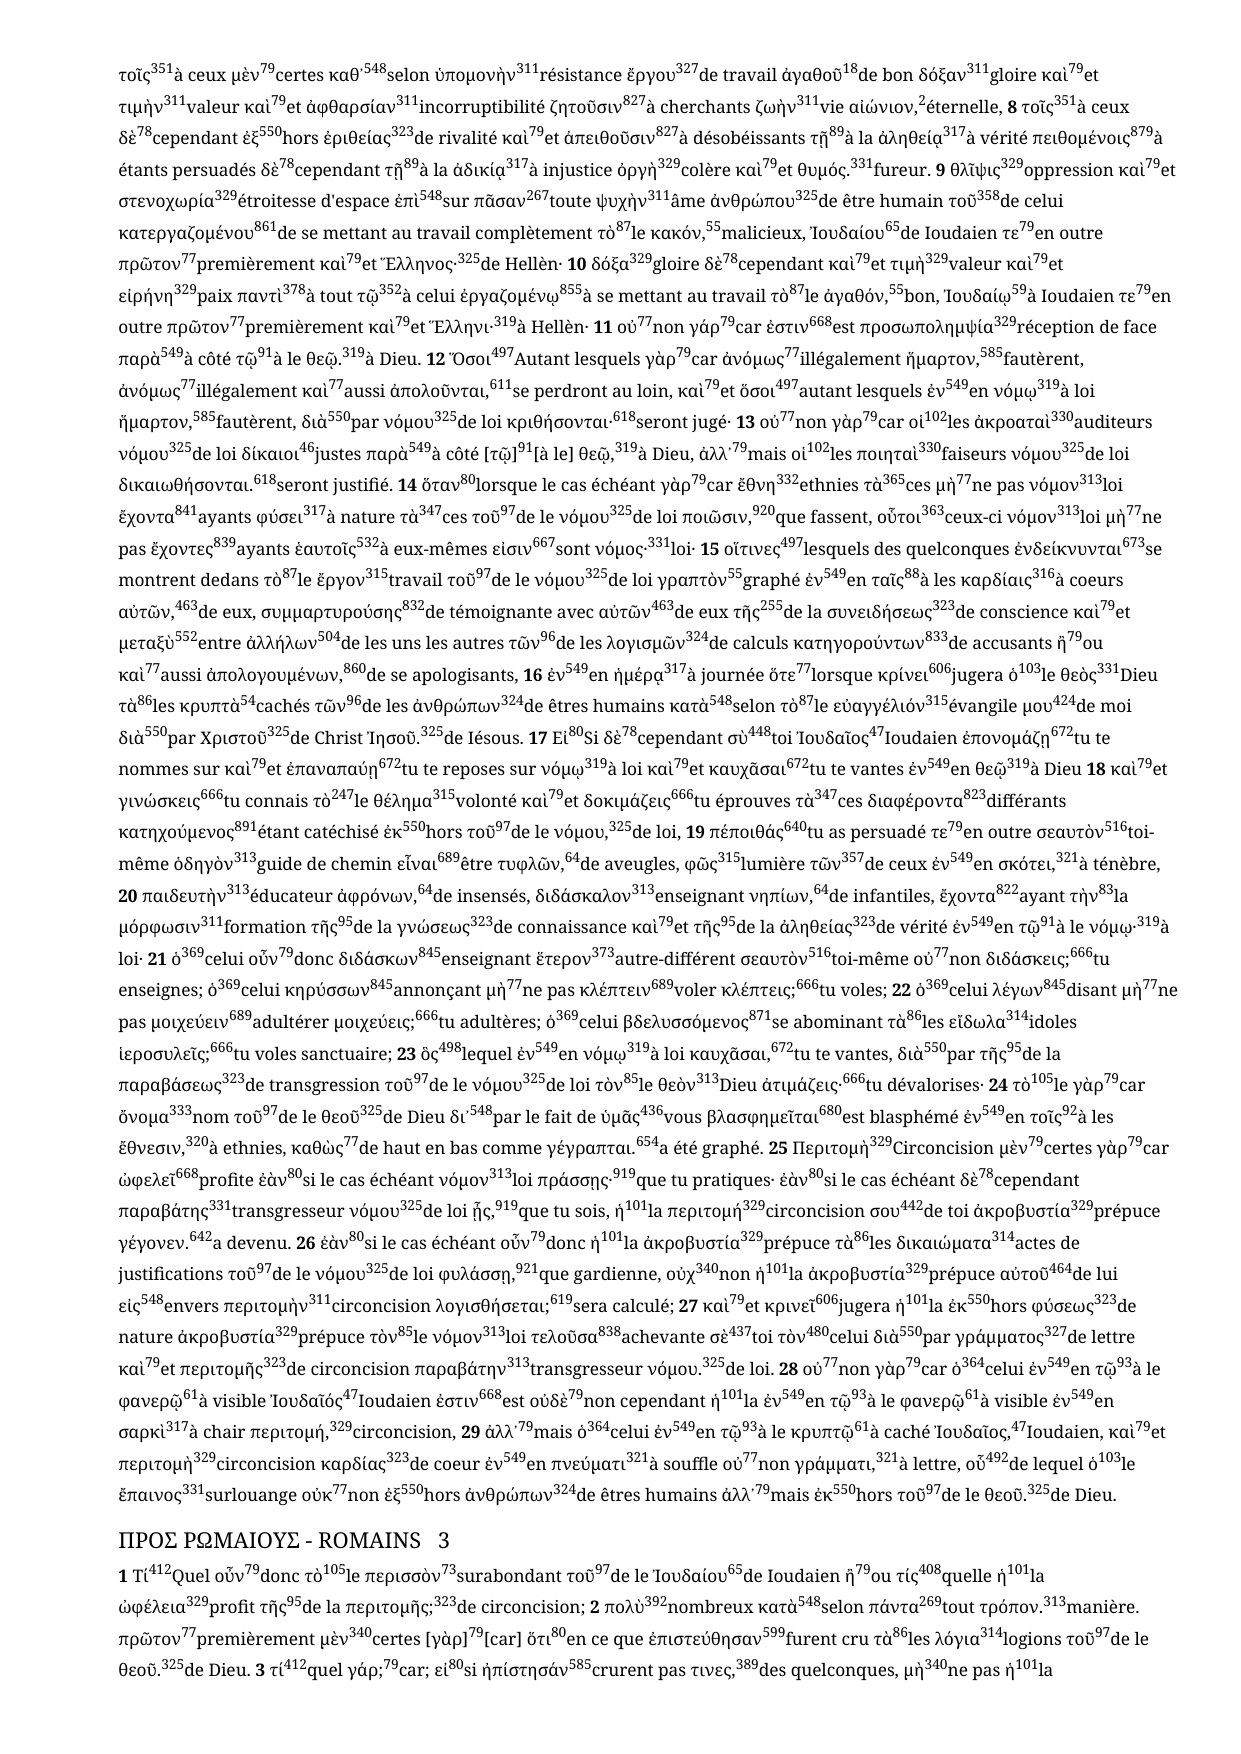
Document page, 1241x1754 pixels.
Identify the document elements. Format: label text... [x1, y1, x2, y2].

text 1 Διὸ79C'est pourquoi ἀναπολόγητος47sans apologie εἶ,666tu es, ὦ304O ἄνθρωπε337être humain πᾶς291tout ὁ369celui κρίνων·845jugeant· ἐν549en ᾧ488à lequel γὰρ79car κρίνεις666tu juges τὸν85le ἕτερον,373autre-différent, σεαυτὸν516toi-même κατακρίνεις,666tu juges contre, τὰ86les γὰρ79car αὐτὰ347mêmes πράσσεις666tu pratiques ὁ364celui κρίνων.840jugeant. 2 οἴδαμεν637nous avons su δὲ78cependant ὅτι80en ce que τὸ105le κρίμα333objet de jugement τοῦ97de le θεοῦ325de Dieu ἐστιν668est κατὰ548selon ἀλήθειαν311vérité ἐπὶ548sur τοὺς345ceux τὰ86les τοιαῦτα347tels πράσσοντας.821pratiquants. 3 λογίζῃ672tu te calcules δὲ78cependant τοῦτο,348ce-ci, ὦ304O ἄνθρωπε337être humain ὁ369celui κρίνων845jugeant τοὺς345ceux τὰ86les τοιαῦτα347tels πράσσοντας821pratiquants καὶ79et ποιῶν845faisant αὐτά,453eux, ὅτι80en ce que σὺ448toi ἐκφεύξῃ610tu te fuiras dehors τὸ87le κρίμα315objet de jugement τοῦ97de le θεοῦ;325de Dieu; 4 ἢ79ou τοῦ97de le πλούτου325de richesse τῆς95de la χρηστότητος323de utilité bonté αὐτοῦ464de lui καὶ79et τῆς95de la ἀνοχῆς323de retenue καὶ79et τῆς95de la μακροθυμίας323de distance de fureur καταφρονεῖς,666tu méprises, ἀγνοῶν840méconnaissant ὅτι80en ce que τὸ105le χρηστὸν73utile bon τοῦ97de le θεοῦ325de Dieu εἰς548envers μετάνοιάν311transintelligence σε437toi ἄγει;668conduit; 5 κατὰ548selon δὲ78cependant τὴν83la σκληρότητά311dureté σου442de toi καὶ79et ἀμετανόητον2impénitent καρδίαν311coeur θησαυρίζεις666tu thésaurises σεαυτῷ520à toi-même ὀργὴν311colère ἐν549en ἡμέρᾳ317à journée ὀργῆς323de colère καὶ79et ἀποκαλύψεως323de découverte δικαιοκρισίας323de juste jugement τοῦ97de le θεοῦ325de Dieu 6 ὃς498lequel ἀποδώσει606redonnera ἑκάστῳ378à chacun κατὰ548selon τὰ86les ἔργα314travaux αὐτοῦ·464de lui· 7 τοῖς351à ceux μὲν79certes καθ᾽548selon ὑπομονὴν311résistance ἔργου327de travail ἀγαθοῦ18de bon δόξαν311gloire καὶ79et τιμὴν311valeur καὶ79et ἀφθαρσίαν311incorruptibilité ζητοῦσιν827à cherchants ζωὴν311vie αἰώνιον,2éternelle, 8 τοῖς351à ceux δὲ78cependant ἐξ550hors ἐριθείας323de rivalité καὶ79et ἀπειθοῦσιν827à désobéissants τῇ89à la ἀληθείᾳ317à vérité πειθομένοις879à étants persuadés δὲ78cependant τῇ89à la ἀδικίᾳ317à injustice ὀργὴ329colère καὶ79et θυμός.331fureur. 9 θλῖψις329oppression καὶ79et στενοχωρία329étroitesse d'espace ἐπὶ548sur πᾶσαν267toute ψυχὴν311âme ἀνθρώπου325de être humain τοῦ358de celui κατεργαζομένου861de se mettant au travail complètement τὸ87le κακόν,55malicieux, Ἰουδαίου65de Ioudaien τε79en outre πρῶτον77premièrement καὶ79et Ἕλληνος·325de Hellèn· 10 δόξα329gloire δὲ78cependant καὶ79et τιμὴ329valeur καὶ79et εἰρήνη329paix παντὶ378à tout τῷ352à celui ἐργαζομένῳ855à se mettant au travail τὸ87le ἀγαθόν,55bon, Ἰουδαίῳ59à Ioudaien τε79en outre πρῶτον77premièrement καὶ79et Ἕλληνι·319à Hellèn· 11 οὐ77non γάρ79car ἐστιν668est προσωπολημψία329réception de face παρὰ549à côté τῷ91à le θεῷ.319à Dieu. 12 Ὅσοι497Autant lesquels γὰρ79car ἀνόμως77illégalement ἥμαρτον,585fautèrent, ἀνόμως77illégalement καὶ77aussi ἀπολοῦνται,611se perdront au loin, καὶ79et ὅσοι497autant lesquels ἐν549en νόμῳ319à loi ἥμαρτον,585fautèrent, διὰ550par νόμου325de loi κριθήσονται·618seront jugé· 13 οὐ77non γὰρ79car οἱ102les ἀκροαταὶ330auditeurs νόμου325de loi δίκαιοι46justes παρὰ549à côté [τῷ]91[à le] θεῷ,319à Dieu, ἀλλ᾽79mais οἱ102les ποιηταὶ330faiseurs νόμου325de loi δικαιωθήσονται.618seront justifié. 14 ὅταν80lorsque le cas échéant γὰρ79car ἔθνη332ethnies τὰ365ces μὴ77ne pas νόμον313loi ἔχοντα841ayants φύσει317à nature τὰ347ces τοῦ97de le νόμου325de loi ποιῶσιν,920que fassent, οὗτοι363ceux-ci νόμον313loi μὴ77ne pas ἔχοντες839ayants ἑαυτοῖς532à eux-mêmes εἰσιν667sont νόμος·331loi· 15 οἵτινες497lesquels des quelconques ἐνδείκνυνται673se montrent dedans τὸ87le ἔργον315travail τοῦ97de le νόμου325de loi γραπτὸν55graphé ἐν549en ταῖς88à les καρδίαις316à coeurs αὐτῶν,463de eux, συμμαρτυρούσης832de témoignante avec αὐτῶν463de eux τῆς255de la συνειδήσεως323de conscience καὶ79et μεταξὺ552entre ἀλλήλων504de les uns les autres τῶν96de les λογισμῶν324de calculs κατηγορούντων833de accusants ἢ79ou καὶ77aussi ἀπολογουμένων,860de se apologisants, 16 ἐν549en ἡμέρᾳ317à journée ὅτε77lorsque κρίνει606jugera ὁ103le θεὸς331Dieu τὰ86les κρυπτὰ54cachés τῶν96de les ἀνθρώπων324de êtres humains κατὰ548selon τὸ87le εὐαγγέλιόν315évangile μου424de moi διὰ550par Χριστοῦ325de Christ Ἰησοῦ.325de Iésous. 17 Εἰ80Si δὲ78cependant σὺ448toi Ἰουδαῖος47Ioudaien ἐπονομάζῃ672tu te nommes sur καὶ79et ἐπαναπαύῃ672tu te reposes sur νόμῳ319à loi καὶ79et καυχᾶσαι672tu te vantes ἐν549en θεῷ319à Dieu 18 καὶ79et γινώσκεις666tu connais τὸ247le θέλημα315volonté καὶ79et δοκιμάζεις666tu éprouves τὰ347ces διαφέροντα823différants κατηχούμενος891étant catéchisé ἐκ550hors τοῦ97de le νόμου,325de loi, 19 πέποιθάς640tu as persuadé τε79en outre σεαυτὸν516toi-même ὁδηγὸν313guide de chemin εἶναι689être τυφλῶν,64de aveugles, φῶς315lumière τῶν357de ceux ἐν549en σκότει,321à ténèbre, 20 παιδευτὴν313éducateur ἀφρόνων,64de insensés, διδάσκαλον313enseignant νηπίων,64de infantiles, ἔχοντα822ayant τὴν83la μόρφωσιν311formation τῆς95de la γνώσεως323de connaissance καὶ79et τῆς95de la ἀληθείας323de vérité ἐν549en τῷ91à le νόμῳ·319à loi· 21 ὁ369celui οὖν79donc διδάσκων845enseignant ἕτερον373autre-différent σεαυτὸν516toi-même οὐ77non διδάσκεις;666tu enseignes; ὁ369celui κηρύσσων845annonçant μὴ77ne pas κλέπτειν689voler κλέπτεις;666tu voles; 22 ὁ369celui λέγων845disant μὴ77ne pas μοιχεύειν689adultérer μοιχεύεις;666tu adultères; ὁ369celui βδελυσσόμενος871se abominant τὰ86les εἴδωλα314idoles ἱεροσυλεῖς;666tu voles sanctuaire; 23 ὃς498lequel ἐν549en νόμῳ319à loi καυχᾶσαι,672tu te vantes, διὰ550par τῆς95de la παραβάσεως323de transgression τοῦ97de le νόμου325de loi τὸν85le θεὸν313Dieu ἀτιμάζεις·666tu dévalorises· 24 τὸ105le γὰρ79car ὄνομα333nom τοῦ97de le θεοῦ325de Dieu δι᾽548par le fait de ὑμᾶς436vous βλασφημεῖται680est blasphémé ἐν549en τοῖς92à les ἔθνεσιν,320à ethnies, καθὼς77de haut en bas comme γέγραπται.654a été graphé. 25 Περιτομὴ329Circoncision μὲν79certes γὰρ79car ὠφελεῖ668profite ἐὰν80si le cas échéant νόμον313loi πράσσῃς·919que tu pratiques· ἐὰν80si le cas échéant δὲ78cependant παραβάτης331transgresseur νόμου325de loi ᾖς,919que tu sois, ἡ101la περιτομή329circoncision σου442de toi ἀκροβυστία329prépuce γέγονεν.642a devenu. 26 ἐὰν80si le cas échéant οὖν79donc ἡ101la ἀκροβυστία329prépuce τὰ86les δικαιώματα314actes de justifications τοῦ97de le νόμου325de loi φυλάσσῃ,921que gardienne, οὐχ340non ἡ101la ἀκροβυστία329prépuce αὐτοῦ464de lui εἰς548envers περιτομὴν311circoncision λογισθήσεται;619sera calculé; 27 καὶ79et κρινεῖ606jugera ἡ101la ἐκ550hors φύσεως323de nature ἀκροβυστία329prépuce τὸν85le νόμον313loi τελοῦσα838achevante σὲ437toi τὸν480celui διὰ550par γράμματος327de lettre καὶ79et περιτομῆς323de circoncision παραβάτην313transgresseur νόμου.325de loi. 28 οὐ77non γὰρ79car ὁ364celui ἐν549en τῷ93à le φανερῷ61à visible Ἰουδαῖός47Ioudaien ἐστιν668est οὐδὲ79non cependant ἡ101la ἐν549en τῷ93à le φανερῷ61à visible ἐν549en σαρκὶ317à chair περιτομή,329circoncision, 29 ἀλλ᾽79mais ὁ364celui ἐν549en τῷ93à le κρυπτῷ61à caché Ἰουδαῖος,47Ioudaien, καὶ79et περιτομὴ329circoncision καρδίας323de coeur ἐν549en πνεύματι321à souffle οὐ77non γράμματι,321à lettre, οὗ492de lequel ὁ103le ἔπαινος331surlouange οὐκ77non ἐξ550hors ἀνθρώπων324de êtres humains ἀλλ᾽79mais ἐκ550hors τοῦ97de le θεοῦ.325de Dieu. [118, 59, 1181, 1507]
text ΠΡΟΣ ΡΩΜΑΙΟΥΣ - ROMAINS 3 [118, 1526, 1181, 1555]
